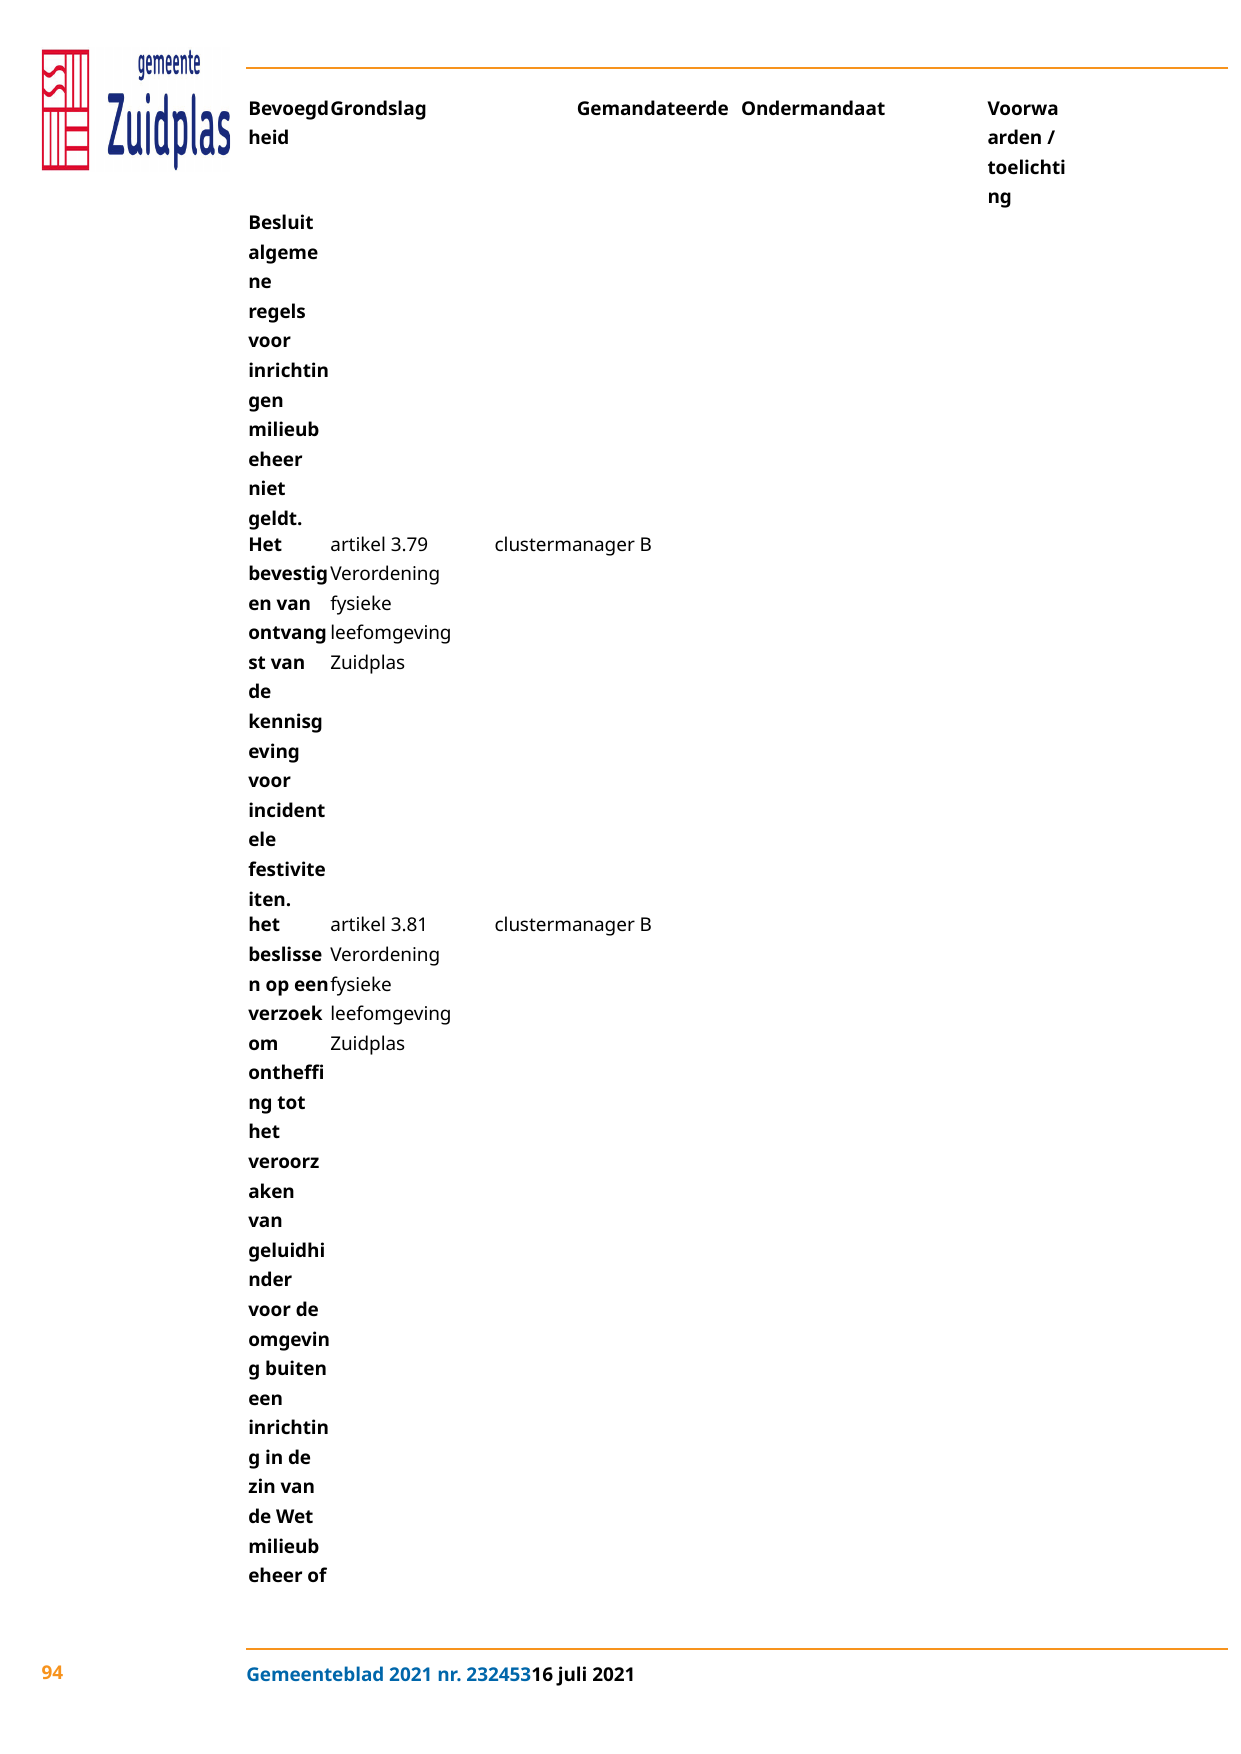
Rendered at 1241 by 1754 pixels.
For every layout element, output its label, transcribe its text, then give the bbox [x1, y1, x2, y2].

table_cell [494, 209, 659, 531]
table_cell clustermanager B [494, 531, 659, 912]
table_header Bevoegdheid [248, 95, 330, 209]
table_header Grondslag [330, 95, 577, 209]
table_header Gemandateerde [577, 95, 741, 209]
picture [41, 47, 231, 172]
table_cell [823, 209, 1152, 531]
table_header Voorwaarden / toelichting [987, 95, 1069, 209]
table_cell artikel 3.79 Verordening fysieke leefomgeving Zuidplas [330, 531, 494, 912]
table_cell [659, 531, 823, 912]
table_header [1069, 95, 1152, 209]
table_cell [823, 912, 1152, 1588]
table_header Ondermandaat [741, 95, 987, 209]
table_cell Besluit algemene regels voor inrichtingen milieubeheer niet geldt. [248, 209, 330, 531]
table_cell artikel 3.81 Verordening fysieke leefomgeving Zuidplas [330, 912, 494, 1588]
table_cell [823, 531, 1152, 912]
table_cell het beslissen op een verzoek om ontheffing tot het veroorzaken van geluidhinder voor de omgeving buiten een inrichting in de zin van de Wet milieubeheer of [248, 912, 330, 1588]
table_cell Het bevestigen van ontvangst van de kennisgeving voor incidentele festiviteiten. [248, 531, 330, 912]
table_cell [330, 209, 494, 531]
table_cell clustermanager B [494, 912, 659, 1588]
table_cell [659, 209, 823, 531]
table_cell [659, 912, 823, 1588]
